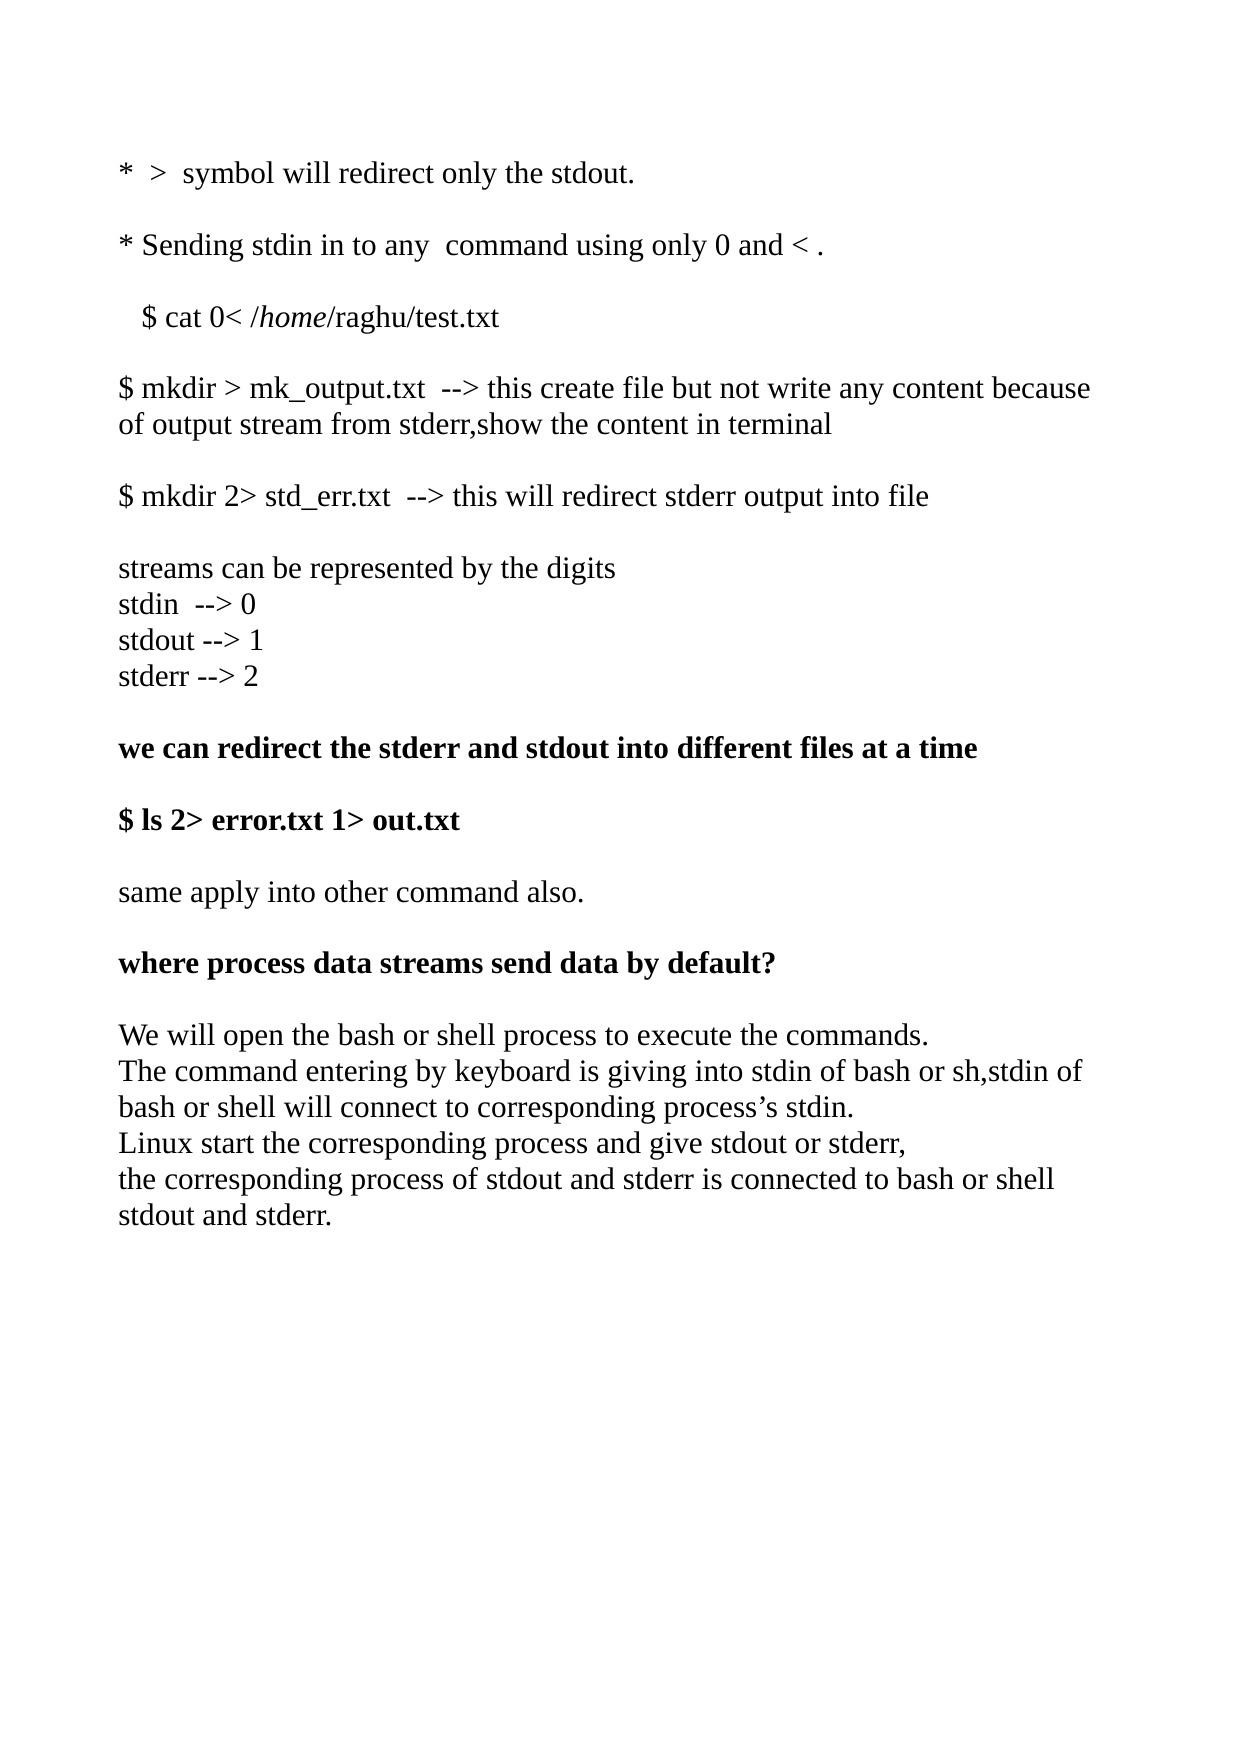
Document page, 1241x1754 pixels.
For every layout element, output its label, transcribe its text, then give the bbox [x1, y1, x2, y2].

text stdin --> 0 [118, 585, 1122, 621]
text $ mkdir 2> std_err.txt --> this will redirect stderr output into file [118, 477, 1122, 513]
text * Sending stdin in to any command using only 0 and < . [118, 226, 1122, 262]
text We will open the bash or shell process to execute the commands. [118, 1017, 1122, 1052]
text streams can be represented by the digits [118, 549, 1122, 585]
text $ mkdir > mk_output.txt --> this create file but not write any content because of output stream from stderr,show the content in terminal [118, 370, 1122, 442]
text where process data streams send data by default? [118, 945, 1122, 981]
text * > symbol will redirect only the stdout. [118, 154, 1122, 190]
text The command entering by keyboard is giving into stdin of bash or sh,stdin of bash or shell will connect to corresponding process’s stdin. [118, 1052, 1122, 1124]
text Linux start the corresponding process and give stdout or stderr, [118, 1124, 1122, 1160]
text stdout --> 1 [118, 621, 1122, 657]
text the corresponding process of stdout and stderr is connected to bash or shell stdout and stderr. [118, 1160, 1122, 1232]
text same apply into other command also. [118, 873, 1122, 909]
text stderr --> 2 [118, 657, 1122, 693]
text $ ls 2> error.txt 1> out.txt [118, 801, 1122, 837]
text we can redirect the stderr and stdout into different files at a time [118, 729, 1122, 765]
text $ cat 0< /home/raghu/test.txt [118, 298, 1122, 334]
